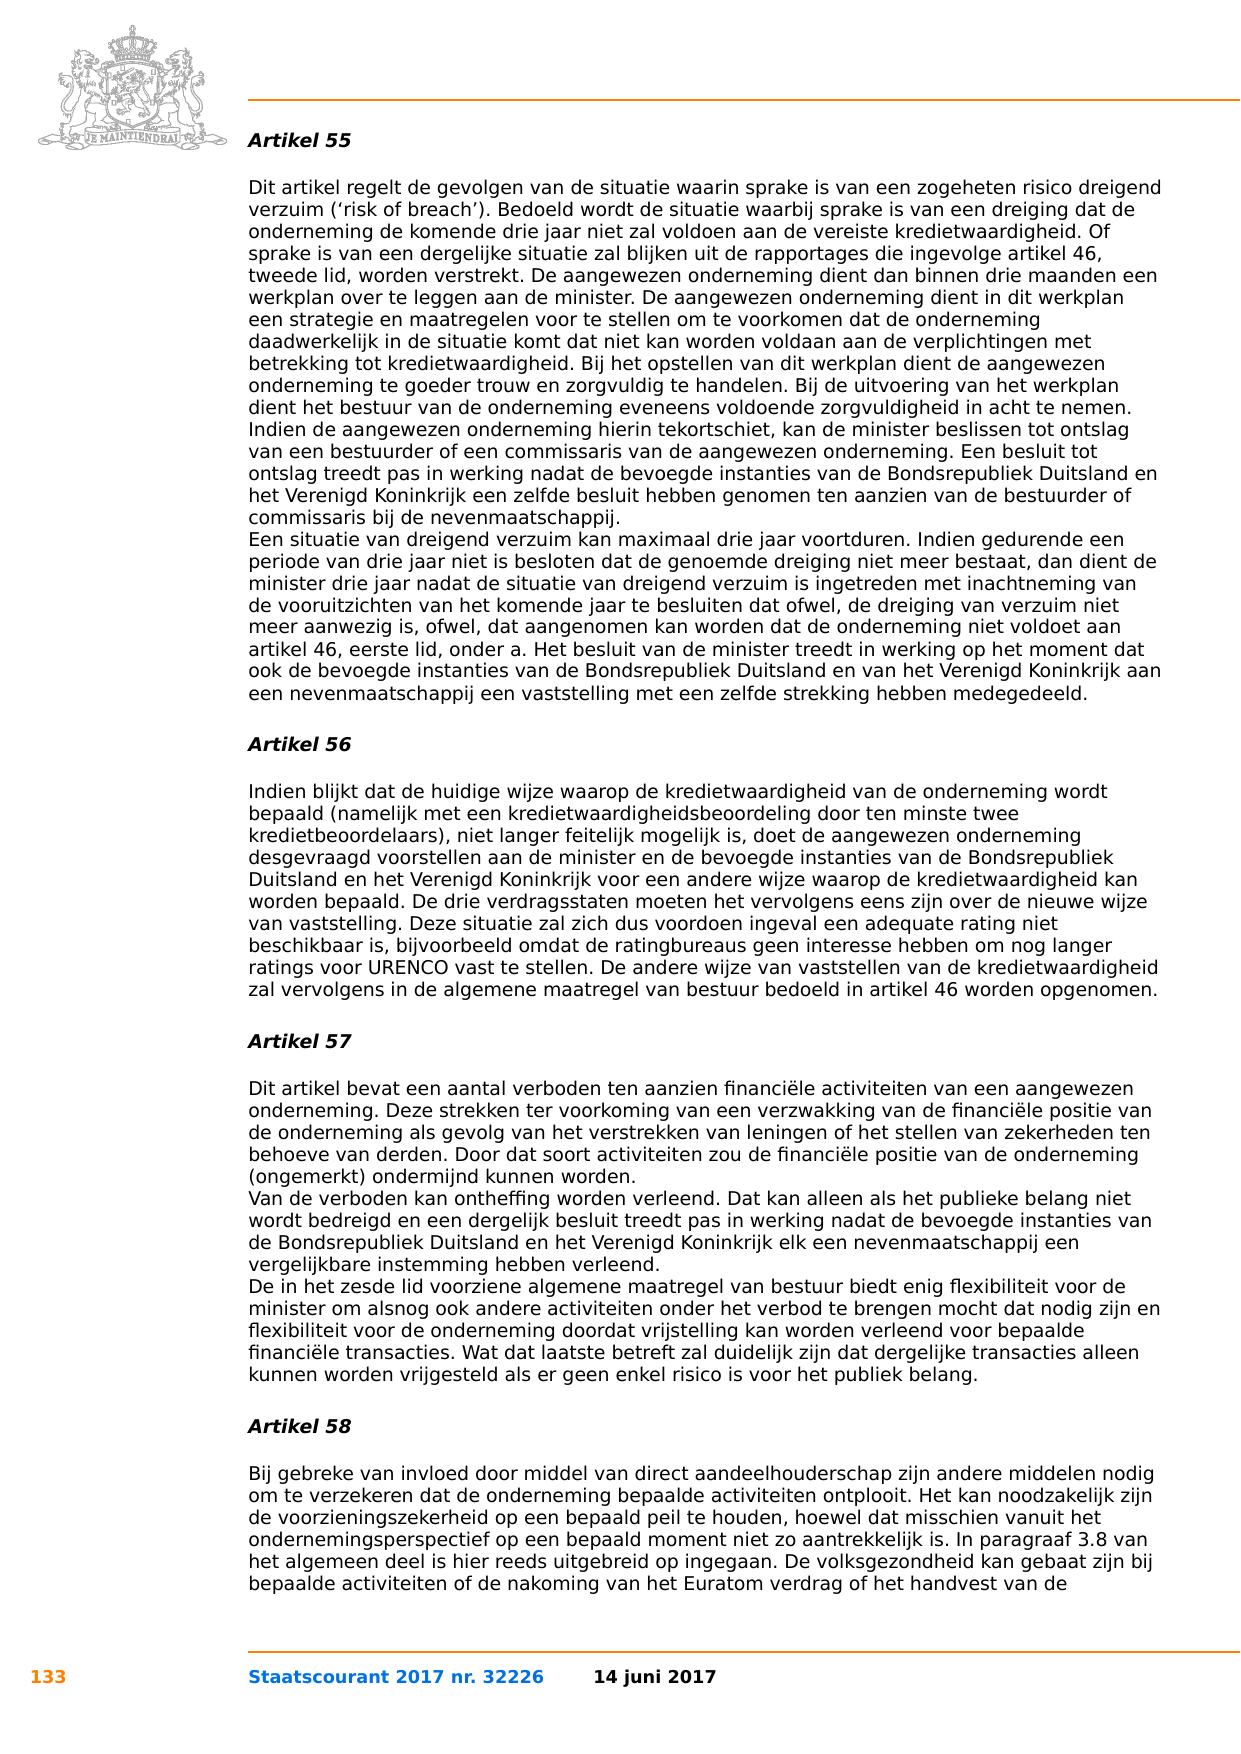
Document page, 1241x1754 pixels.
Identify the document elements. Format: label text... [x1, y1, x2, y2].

text Bij gebreke van invloed door middel van direct aandeelhouderschap zijn andere middelen nodig om te verzekeren dat de onderneming bepaalde activiteiten ontplooit. Het kan noodzakelijk zijn de voorzieningszekerheid op een bepaald peil te houden, hoewel dat misschien vanuit het ondernemingsperspectief op een bepaald moment niet zo aantrekkelijk is. In paragraaf 3.8 van het algemeen deel is hier reeds uitgebreid op ingegaan. De volksgezondheid kan gebaat zijn bij bepaalde activiteiten of de nakoming van het Euratom verdrag of het handvest van de [248, 1463, 1163, 1595]
subtitle Artikel 56 [248, 734, 1163, 756]
picture [38, 25, 227, 150]
text Dit artikel regelt de gevolgen van de situatie waarin sprake is van een zogeheten risico dreigend verzuim (‘risk of breach’). Bedoeld wordt de situatie waarbij sprake is van een dreiging dat de onderneming de komende drie jaar niet zal voldoen aan de vereiste kredietwaardigheid. Of sprake is van een dergelijke situatie zal blijken uit de rapportages die ingevolge artikel 46, tweede lid, worden verstrekt. De aangewezen onderneming dient dan binnen drie maanden een werkplan over te leggen aan de minister. De aangewezen onderneming dient in dit werkplan een strategie en maatregelen voor te stellen om te voorkomen dat de onderneming daadwerkelijk in de situatie komt dat niet kan worden voldaan aan de verplichtingen met betrekking tot kredietwaardigheid. Bij het opstellen van dit werkplan dient de aangewezen onderneming te goeder trouw en zorgvuldig te handelen. Bij de uitvoering van het werkplan dient het bestuur van de onderneming eveneens voldoende zorgvuldigheid in acht te nemen. Indien de aangewezen onderneming hierin tekortschiet, kan de minister beslissen tot ontslag van een bestuurder of een commissaris van de aangewezen onderneming. Een besluit tot ontslag treedt pas in werking nadat de bevoegde instanties van de Bondsrepubliek Duitsland en het Verenigd Koninkrijk een zelfde besluit hebben genomen ten aanzien van de bestuurder of commissaris bij de nevenmaatschappij. [248, 177, 1163, 528]
text De in het zesde lid voorziene algemene maatregel van bestuur biedt enig flexibiliteit voor de minister om alsnog ook andere activiteiten onder het verbod te brengen mocht dat nodig zijn en flexibiliteit voor de onderneming doordat vrijstelling kan worden verleend voor bepaalde financiële transacties. Wat dat laatste betreft zal duidelijk zijn dat dergelijke transacties alleen kunnen worden vrijgesteld als er geen enkel risico is voor het publiek belang. [248, 1276, 1163, 1386]
subtitle Artikel 57 [248, 1031, 1163, 1053]
text Dit artikel bevat een aantal verboden ten aanzien financiële activiteiten van een aangewezen onderneming. Deze strekken ter voorkoming van een verzwakking van de financiële positie van de onderneming als gevolg van het verstrekken van leningen of het stellen van zekerheden ten behoeve van derden. Door dat soort activiteiten zou de financiële positie van de onderneming (ongemerkt) ondermijnd kunnen worden. [248, 1078, 1163, 1188]
subtitle Artikel 58 [248, 1416, 1163, 1438]
text Een situatie van dreigend verzuim kan maximaal drie jaar voortduren. Indien gedurende een periode van drie jaar niet is besloten dat de genoemde dreiging niet meer bestaat, dan dient de minister drie jaar nadat de situatie van dreigend verzuim is ingetreden met inachtneming van de vooruitzichten van het komende jaar te besluiten dat ofwel, de dreiging van verzuim niet meer aanwezig is, ofwel, dat aangenomen kan worden dat de onderneming niet voldoet aan artikel 46, eerste lid, onder a. Het besluit van de minister treedt in werking op het moment dat ook de bevoegde instanties van de Bondsrepubliek Duitsland en van het Verenigd Koninkrijk aan een nevenmaatschappij een vaststelling met een zelfde strekking hebben medegedeeld. [248, 528, 1163, 704]
text Van de verboden kan ontheffing worden verleend. Dat kan alleen als het publieke belang niet wordt bedreigd en een dergelijk besluit treedt pas in werking nadat de bevoegde instanties van de Bondsrepubliek Duitsland en het Verenigd Koninkrijk elk een nevenmaatschappij een vergelijkbare instemming hebben verleend. [248, 1188, 1163, 1276]
text Indien blijkt dat de huidige wijze waarop de kredietwaardigheid van de onderneming wordt bepaald (namelijk met een kredietwaardigheidsbeoordeling door ten minste twee kredietbeoordelaars), niet langer feitelijk mogelijk is, doet de aangewezen onderneming desgevraagd voorstellen aan de minister en de bevoegde instanties van de Bondsrepubliek Duitsland en het Verenigd Koninkrijk voor een andere wijze waarop de kredietwaardigheid kan worden bepaald. De drie verdragsstaten moeten het vervolgens eens zijn over de nieuwe wijze van vaststelling. Deze situatie zal zich dus voordoen ingeval een adequate rating niet beschikbaar is, bijvoorbeeld omdat de ratingbureaus geen interesse hebben om nog langer ratings voor URENCO vast te stellen. De andere wijze van vaststellen van de kredietwaardigheid zal vervolgens in de algemene maatregel van bestuur bedoeld in artikel 46 worden opgenomen. [248, 781, 1163, 1001]
subtitle Artikel 55 [248, 130, 1163, 152]
